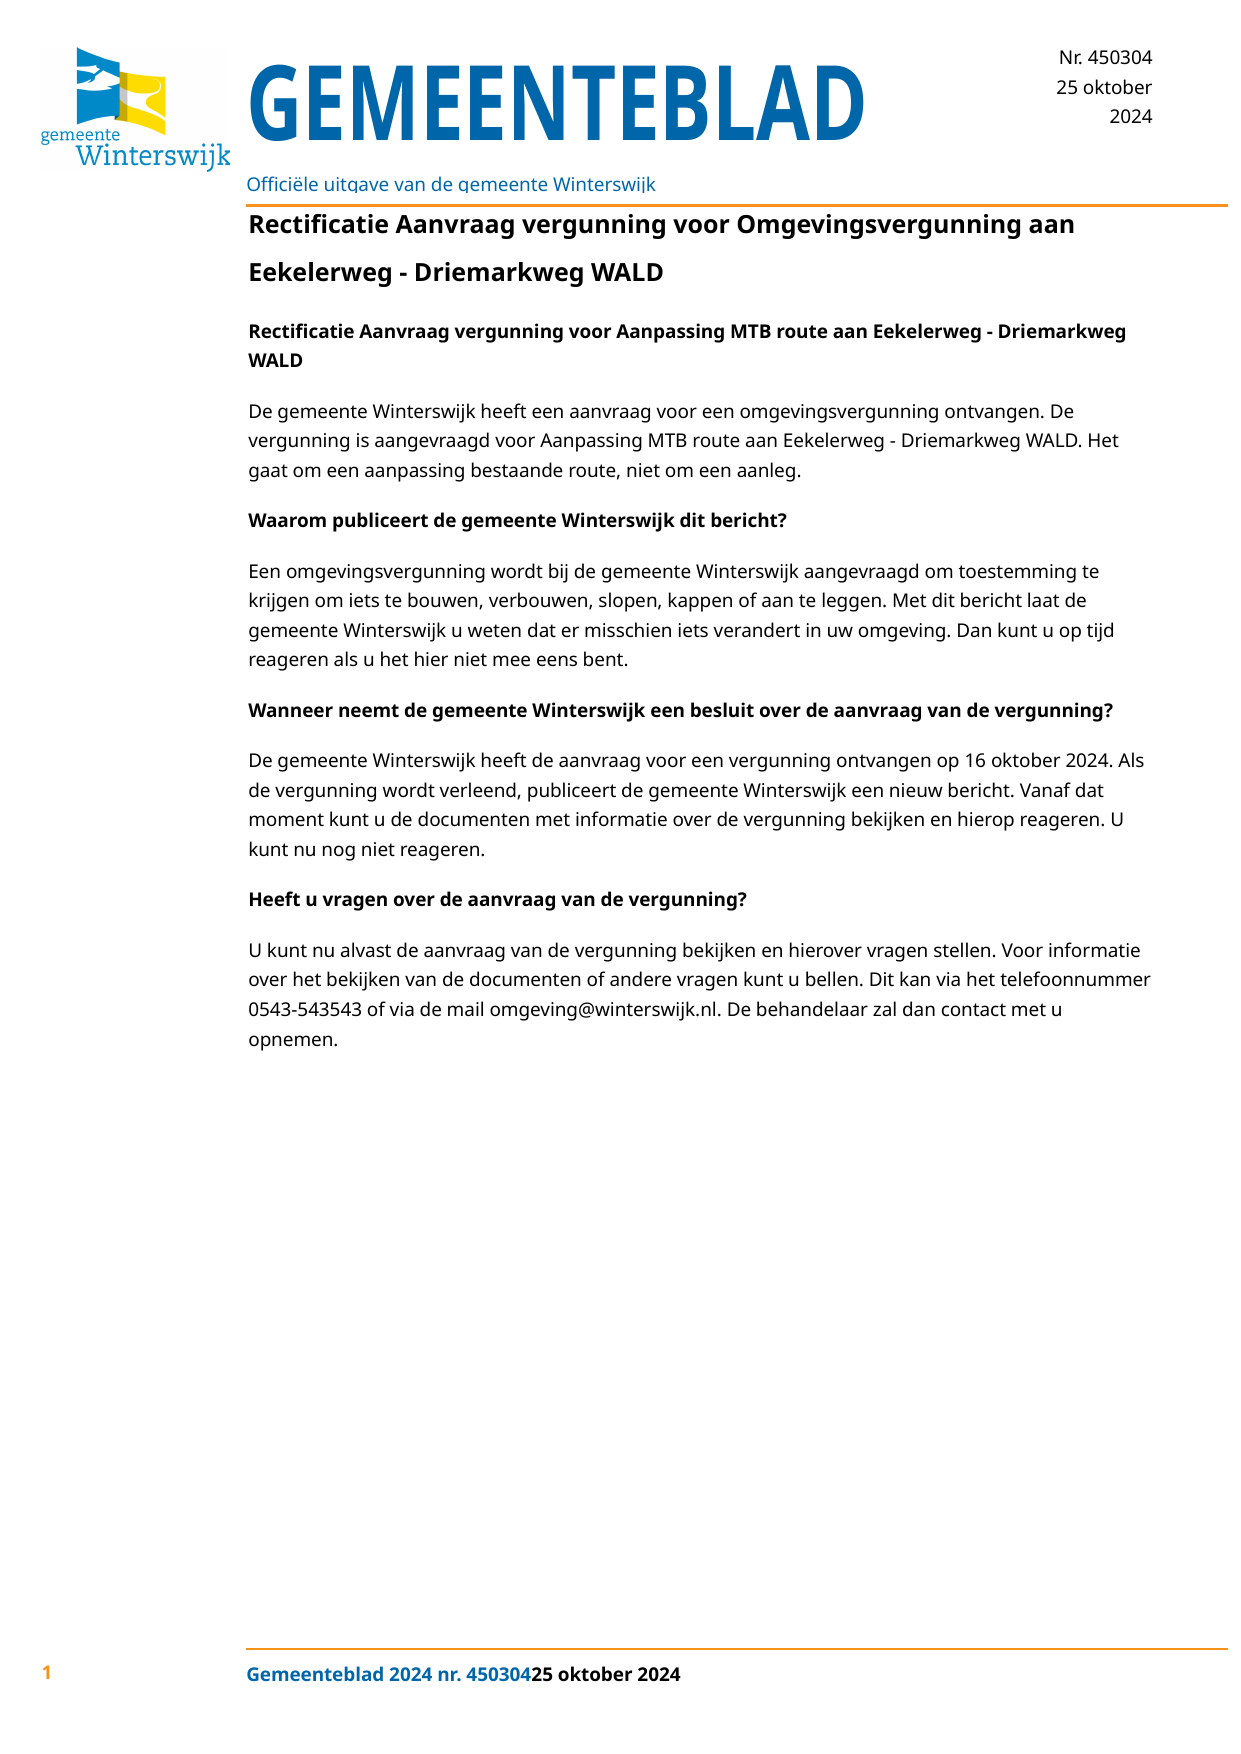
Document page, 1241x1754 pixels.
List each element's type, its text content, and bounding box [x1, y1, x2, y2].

text U kunt nu alvast de aanvraag van de vergunning bekijken en hierover vragen stellen. Voor informatie over het bekijken van de documenten of andere vragen kunt u bellen. Dit kan via het telefoonnummer 0543-543543 of via de mail omgeving@winterswijk.nl. De behandelaar zal dan contact met u opnemen. [248, 937, 1152, 1052]
text Waarom publiceert de gemeente Winterswijk dit bericht? [248, 507, 1152, 533]
picture [41, 47, 231, 172]
text Heeft u vragen over de aanvraag van de vergunning? [248, 887, 1152, 912]
text Rectificatie Aanvraag vergunning voor Omgevingsvergunning aan Eekelerweg - Driemarkweg WALD [248, 207, 1152, 288]
text De gemeente Winterswijk heeft een aanvraag voor een omgevingsvergunning ontvangen. De vergunning is aangevraagd voor Aanpassing MTB route aan Eekelerweg - Driemarkweg WALD. Het gaat om een aanpassing bestaande route, niet om een aanleg. [248, 398, 1152, 483]
text De gemeente Winterswijk heeft de aanvraag voor een vergunning ontvangen op 16 oktober 2024. Als de vergunning wordt verleend, publiceert de gemeente Winterswijk een nieuw bericht. Vanaf dat moment kunt u de documenten met informatie over de vergunning bekijken en hierop reageren. U kunt nu nog niet reageren. [248, 747, 1152, 862]
text Wanneer neemt de gemeente Winterswijk een besluit over de aanvraag van de vergunning? [248, 697, 1152, 723]
picture [225, 153, 231, 162]
text Een omgevingsvergunning wordt bij de gemeente Winterswijk aangevraagd om toestemming te krijgen om iets te bouwen, verbouwen, slopen, kappen of aan te leggen. Met dit bericht laat de gemeente Winterswijk u weten dat er misschien iets verandert in uw omgeving. Dan kunt u op tijd reageren als u het hier niet mee eens bent. [248, 558, 1152, 672]
text Rectificatie Aanvraag vergunning voor Aanpassing MTB route aan Eekelerweg - Driemarkweg WALD [248, 318, 1152, 373]
